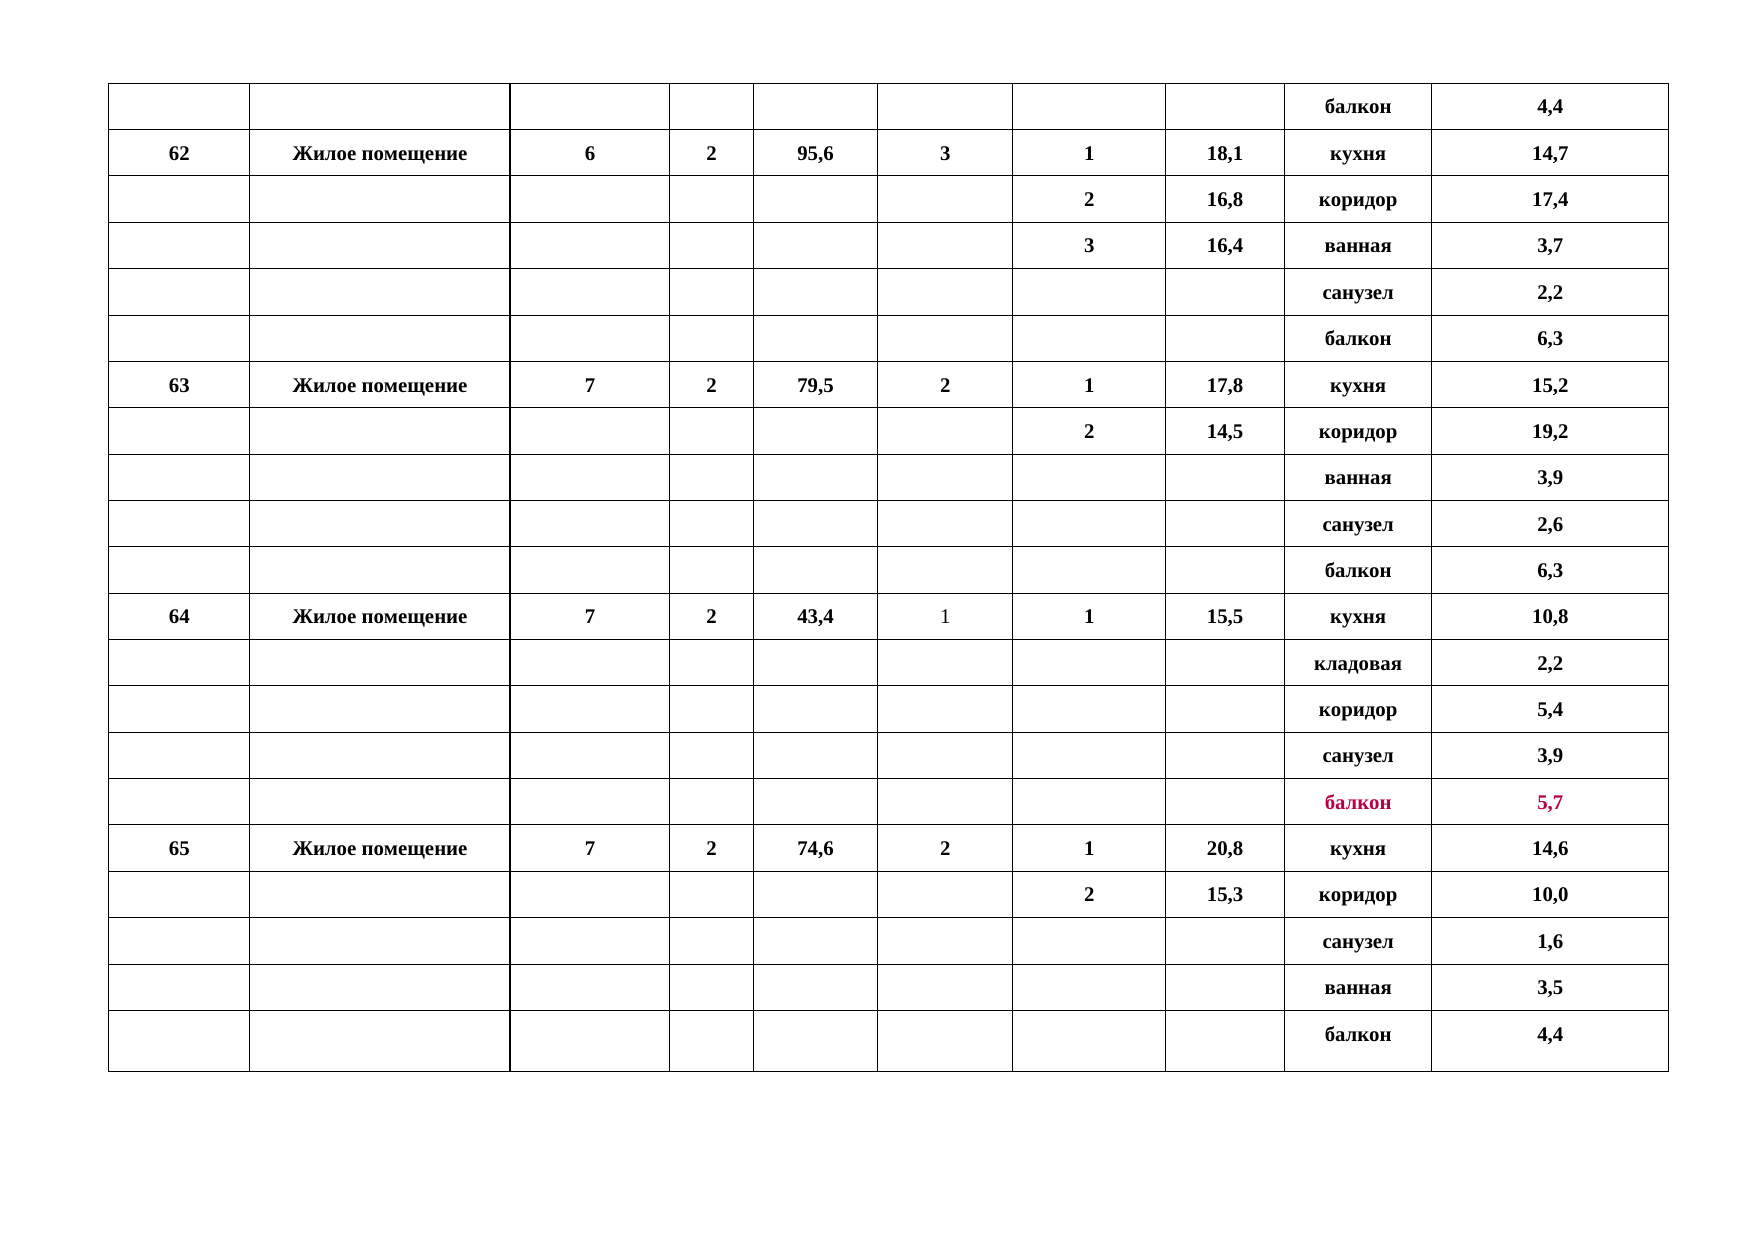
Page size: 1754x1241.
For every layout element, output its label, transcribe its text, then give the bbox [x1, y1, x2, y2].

table_cell 18,1 [1166, 130, 1284, 175]
table_cell [250, 223, 509, 268]
table_cell [670, 269, 753, 314]
table_cell 2 [1013, 408, 1165, 453]
table_cell [878, 455, 1012, 500]
table_cell [511, 316, 669, 361]
table_cell санузел [1285, 501, 1431, 546]
table_cell [1013, 779, 1165, 824]
table_cell [109, 918, 249, 963]
table_cell [670, 501, 753, 546]
table_cell балкон [1285, 1011, 1431, 1071]
table_cell [1166, 733, 1284, 778]
table_cell [511, 640, 669, 685]
table_cell [670, 223, 753, 268]
table_cell балкон [1285, 316, 1431, 361]
table_cell [109, 686, 249, 732]
table_cell [1166, 779, 1284, 824]
table_cell [878, 84, 1012, 129]
table_cell [109, 408, 249, 453]
table_cell [250, 269, 509, 314]
table_cell 19,2 [1432, 408, 1668, 453]
table_cell [250, 84, 509, 129]
table_cell [754, 84, 877, 129]
table_cell [109, 176, 249, 222]
table_cell [250, 1011, 509, 1071]
table_cell [250, 316, 509, 361]
table_cell 5,4 [1432, 686, 1668, 732]
table_cell [754, 1011, 877, 1071]
table_cell [878, 316, 1012, 361]
table_cell [878, 269, 1012, 314]
table_cell [109, 223, 249, 268]
table_cell [1166, 455, 1284, 500]
table_cell [878, 965, 1012, 1010]
table_cell [670, 686, 753, 732]
table_cell [109, 640, 249, 685]
table_cell [878, 918, 1012, 963]
table_cell [250, 176, 509, 222]
table_cell [1166, 501, 1284, 546]
table_cell 20,8 [1166, 825, 1284, 871]
table_cell [250, 686, 509, 732]
table_cell [754, 176, 877, 222]
table_cell [670, 455, 753, 500]
table_cell 6,3 [1432, 316, 1668, 361]
table_cell [754, 501, 877, 546]
table_cell [250, 408, 509, 453]
table_cell коридор [1285, 686, 1431, 732]
table_cell [754, 455, 877, 500]
table_cell [1013, 84, 1165, 129]
table_cell [250, 872, 509, 917]
table_cell [250, 965, 509, 1010]
table_cell 2,2 [1432, 269, 1668, 314]
table_cell [109, 547, 249, 593]
table_cell [754, 269, 877, 314]
table_cell [1013, 455, 1165, 500]
table_cell [511, 965, 669, 1010]
table_cell [754, 918, 877, 963]
table_cell [1013, 965, 1165, 1010]
table_cell санузел [1285, 918, 1431, 963]
table_cell коридор [1285, 176, 1431, 222]
table_cell [878, 872, 1012, 917]
table_cell 2,2 [1432, 640, 1668, 685]
table_cell [250, 733, 509, 778]
table_cell 15,3 [1166, 872, 1284, 917]
table_cell 6,3 [1432, 547, 1668, 593]
table_cell [109, 1011, 249, 1071]
table_cell [878, 1011, 1012, 1071]
table_cell [250, 501, 509, 546]
table_cell 14,5 [1166, 408, 1284, 453]
table_cell 3,7 [1432, 223, 1668, 268]
table_cell [1013, 640, 1165, 685]
table_cell коридор [1285, 872, 1431, 917]
table_cell [754, 779, 877, 824]
table_cell [754, 223, 877, 268]
table_cell [1013, 316, 1165, 361]
table_cell 2 [670, 362, 753, 407]
table_cell санузел [1285, 269, 1431, 314]
table_cell [1166, 686, 1284, 732]
table_cell [878, 176, 1012, 222]
table_cell [1166, 918, 1284, 963]
table_cell 1 [1013, 362, 1165, 407]
table_cell [754, 872, 877, 917]
table_cell 64 [109, 594, 249, 639]
table_cell [670, 316, 753, 361]
table_cell [511, 84, 669, 129]
table_cell Жилое помещение [250, 825, 509, 871]
table_cell [878, 733, 1012, 778]
table_cell 4,4 [1432, 1011, 1668, 1071]
table_cell [878, 779, 1012, 824]
table_cell 14,7 [1432, 130, 1668, 175]
table_cell [1013, 918, 1165, 963]
table_cell кухня [1285, 825, 1431, 871]
table_cell [109, 269, 249, 314]
table_cell [511, 408, 669, 453]
table_cell ванная [1285, 223, 1431, 268]
table_cell [1166, 547, 1284, 593]
table_cell [109, 733, 249, 778]
table_cell 2 [670, 594, 753, 639]
table_cell [109, 501, 249, 546]
table_cell 63 [109, 362, 249, 407]
table_cell 5,7 [1432, 779, 1668, 824]
table_cell [250, 547, 509, 593]
table_cell [1166, 640, 1284, 685]
table_cell [878, 408, 1012, 453]
table_cell [109, 872, 249, 917]
table_cell [109, 965, 249, 1010]
table_cell 1 [1013, 825, 1165, 871]
table_cell [511, 269, 669, 314]
table_cell [878, 686, 1012, 732]
table_cell 17,8 [1166, 362, 1284, 407]
table_cell [511, 872, 669, 917]
table_cell 3 [1013, 223, 1165, 268]
table_cell [878, 501, 1012, 546]
table_cell [109, 316, 249, 361]
table_cell [754, 316, 877, 361]
table_cell 7 [511, 825, 669, 871]
table_cell [1013, 269, 1165, 314]
table_cell [670, 872, 753, 917]
table_cell 7 [511, 362, 669, 407]
table_cell 43,4 [754, 594, 877, 639]
table_cell 62 [109, 130, 249, 175]
table_cell 1,6 [1432, 918, 1668, 963]
table_cell 3,9 [1432, 455, 1668, 500]
table_cell коридор [1285, 408, 1431, 453]
table_cell [511, 918, 669, 963]
table_cell [1013, 733, 1165, 778]
table_cell кухня [1285, 594, 1431, 639]
table_cell 2 [670, 825, 753, 871]
table_cell 16,8 [1166, 176, 1284, 222]
table_cell [511, 733, 669, 778]
table_cell кладовая [1285, 640, 1431, 685]
table_cell [670, 640, 753, 685]
table_cell [878, 640, 1012, 685]
table_cell [1166, 269, 1284, 314]
table_cell [754, 965, 877, 1010]
table_cell 15,2 [1432, 362, 1668, 407]
table_cell [670, 733, 753, 778]
table_cell [1013, 686, 1165, 732]
table_cell балкон [1285, 84, 1431, 129]
table_cell балкон [1285, 779, 1431, 824]
table_cell 2 [878, 362, 1012, 407]
table_cell 2 [1013, 176, 1165, 222]
table_cell 16,4 [1166, 223, 1284, 268]
table_cell [670, 408, 753, 453]
table_cell [754, 640, 877, 685]
table_cell [1166, 965, 1284, 1010]
table_cell [109, 779, 249, 824]
table_cell [250, 918, 509, 963]
table_cell [250, 640, 509, 685]
table_cell ванная [1285, 965, 1431, 1010]
table_cell 2,6 [1432, 501, 1668, 546]
table_cell 3 [878, 130, 1012, 175]
table_cell [878, 223, 1012, 268]
table_cell 14,6 [1432, 825, 1668, 871]
table_cell 1 [878, 594, 1012, 639]
table_cell [1013, 1011, 1165, 1071]
table_cell [250, 779, 509, 824]
table_cell 4,4 [1432, 84, 1668, 129]
table_cell 65 [109, 825, 249, 871]
table_cell 3,5 [1432, 965, 1668, 1010]
table_cell Жилое помещение [250, 594, 509, 639]
table_cell 1 [1013, 594, 1165, 639]
table_cell 2 [670, 130, 753, 175]
table_cell Жилое помещение [250, 362, 509, 407]
table_cell 2 [878, 825, 1012, 871]
table_cell Жилое помещение [250, 130, 509, 175]
table_cell [670, 547, 753, 593]
table_cell [670, 965, 753, 1010]
table_cell ванная [1285, 455, 1431, 500]
table_cell 6 [511, 130, 669, 175]
table_cell [109, 455, 249, 500]
table_cell 2 [1013, 872, 1165, 917]
table_cell 7 [511, 594, 669, 639]
table_cell [511, 223, 669, 268]
table_cell балкон [1285, 547, 1431, 593]
table_cell [511, 547, 669, 593]
table_cell [511, 686, 669, 732]
table_cell [511, 176, 669, 222]
table_cell 74,6 [754, 825, 877, 871]
table_cell [754, 408, 877, 453]
table_cell [250, 455, 509, 500]
table_cell [511, 1011, 669, 1071]
table_cell [1166, 1011, 1284, 1071]
table_cell [878, 547, 1012, 593]
table_cell 79,5 [754, 362, 877, 407]
table_cell [511, 779, 669, 824]
table_cell 1 [1013, 130, 1165, 175]
table_cell кухня [1285, 130, 1431, 175]
table_cell [754, 733, 877, 778]
table_cell 15,5 [1166, 594, 1284, 639]
table_cell [670, 918, 753, 963]
table_cell 3,9 [1432, 733, 1668, 778]
table_cell [754, 547, 877, 593]
table_cell [1166, 84, 1284, 129]
table_cell [511, 501, 669, 546]
table_cell [1166, 316, 1284, 361]
table_cell [754, 686, 877, 732]
table_cell [670, 779, 753, 824]
table_cell [670, 1011, 753, 1071]
table_cell [1013, 547, 1165, 593]
table_cell [511, 455, 669, 500]
table_cell кухня [1285, 362, 1431, 407]
table_cell санузел [1285, 733, 1431, 778]
table_cell 95,6 [754, 130, 877, 175]
table_cell [109, 84, 249, 129]
table_cell 17,4 [1432, 176, 1668, 222]
table_cell [670, 84, 753, 129]
table_cell 10,8 [1432, 594, 1668, 639]
table_cell [670, 176, 753, 222]
table_cell 10,0 [1432, 872, 1668, 917]
table_cell [1013, 501, 1165, 546]
